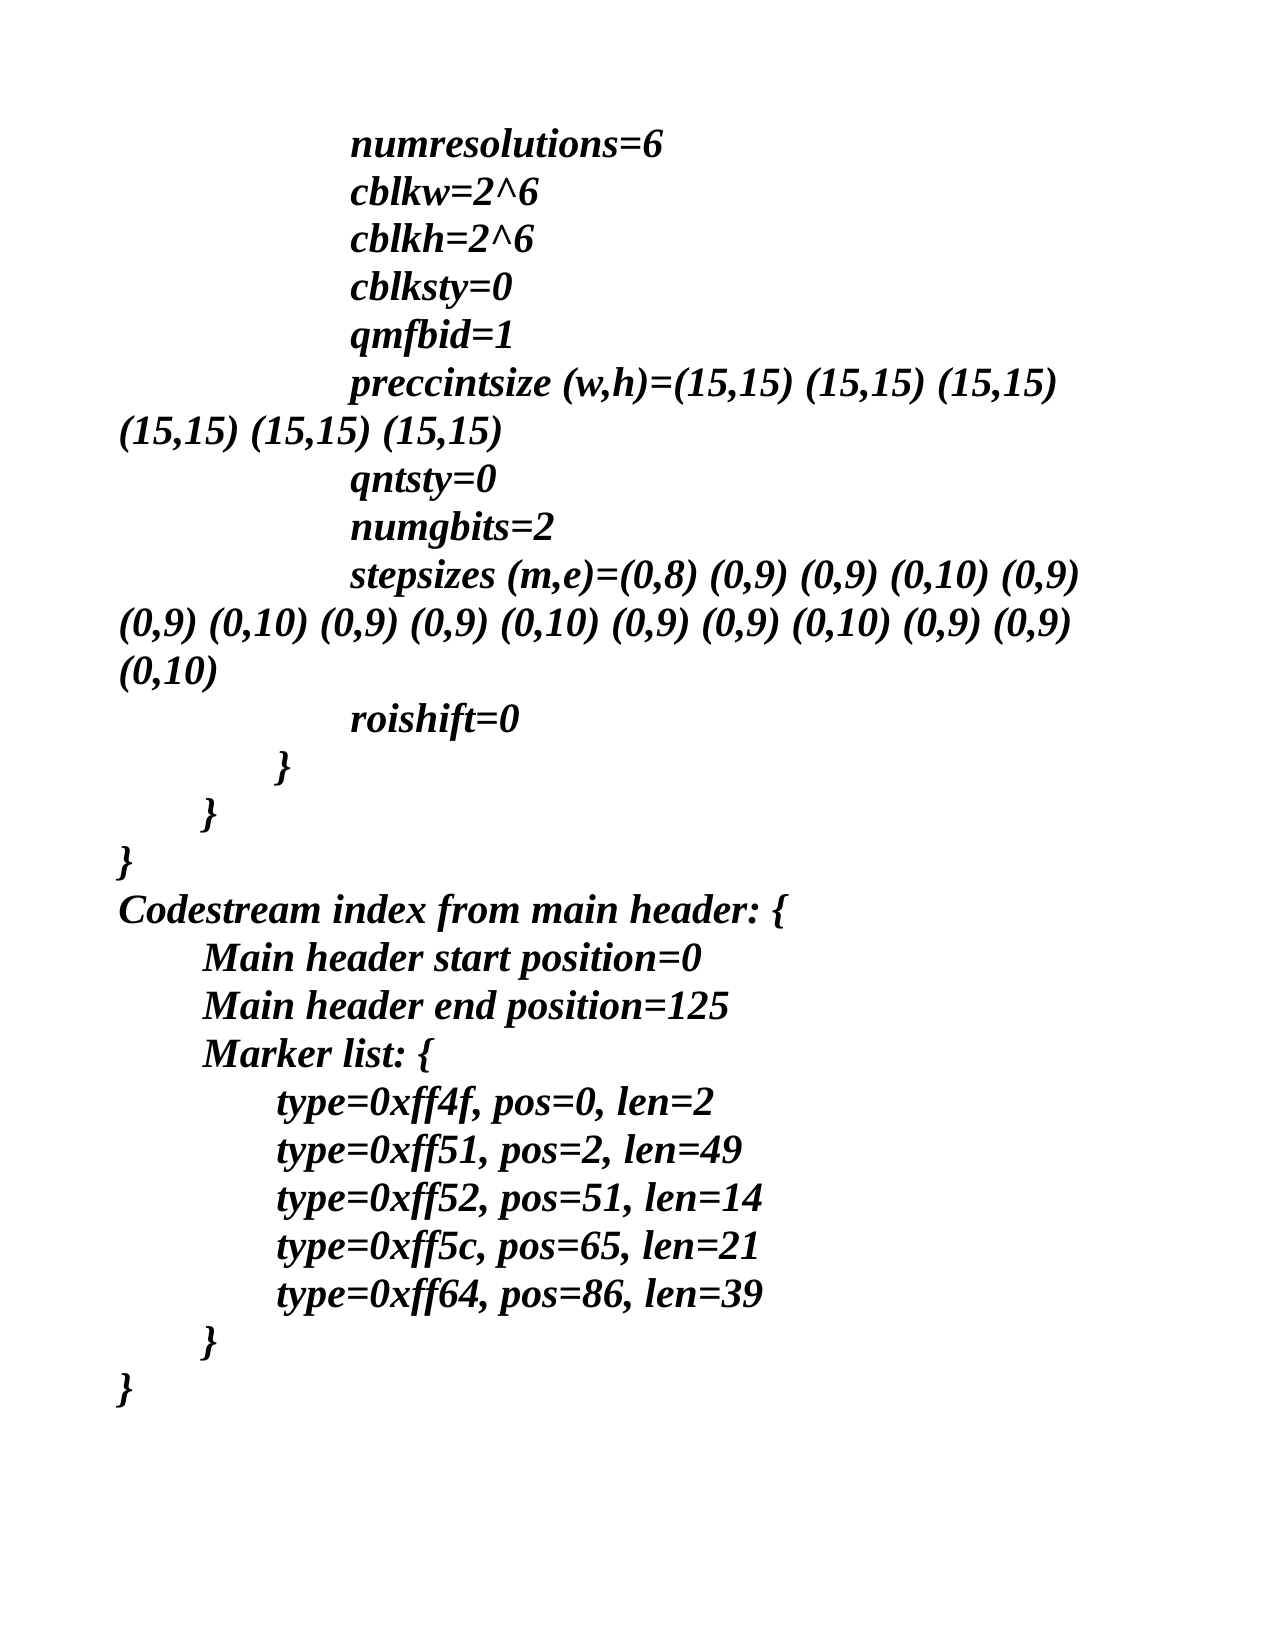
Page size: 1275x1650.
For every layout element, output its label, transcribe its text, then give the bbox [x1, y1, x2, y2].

text numresolutions=6 [118, 118, 1157, 166]
text cblkh=2^6 [118, 214, 1157, 262]
text Main header end position=125 [118, 981, 1157, 1028]
text type=0xff4f, pos=0, len=2 [118, 1076, 1157, 1124]
text } [118, 837, 1157, 885]
text type=0xff51, pos=2, len=49 [118, 1124, 1157, 1172]
text type=0xff64, pos=86, len=39 [118, 1268, 1157, 1316]
text Codestream index from main header: { [118, 885, 1157, 933]
text type=0xff52, pos=51, len=14 [118, 1172, 1157, 1220]
text stepsizes (m,e)=(0,8) (0,9) (0,9) (0,10) (0,9) (0,9) (0,10) (0,9) (0,9) (0,10) (0,9) (0,9) (0,10) (0,9) (0,9) (0,10) [118, 549, 1157, 693]
text } [118, 789, 1157, 837]
text Marker list: { [118, 1028, 1157, 1076]
text qmfbid=1 [118, 310, 1157, 358]
text cblksty=0 [118, 262, 1157, 310]
text Main header start position=0 [118, 933, 1157, 981]
text roishift=0 [118, 693, 1157, 741]
text preccintsize (w,h)=(15,15) (15,15) (15,15) (15,15) (15,15) (15,15) [118, 358, 1157, 453]
text type=0xff5c, pos=65, len=21 [118, 1220, 1157, 1268]
text cblkw=2^6 [118, 166, 1157, 214]
text } [118, 741, 1157, 789]
text } [118, 1316, 1157, 1364]
text } [118, 1364, 1157, 1412]
text qntsty=0 [118, 453, 1157, 501]
text numgbits=2 [118, 501, 1157, 549]
